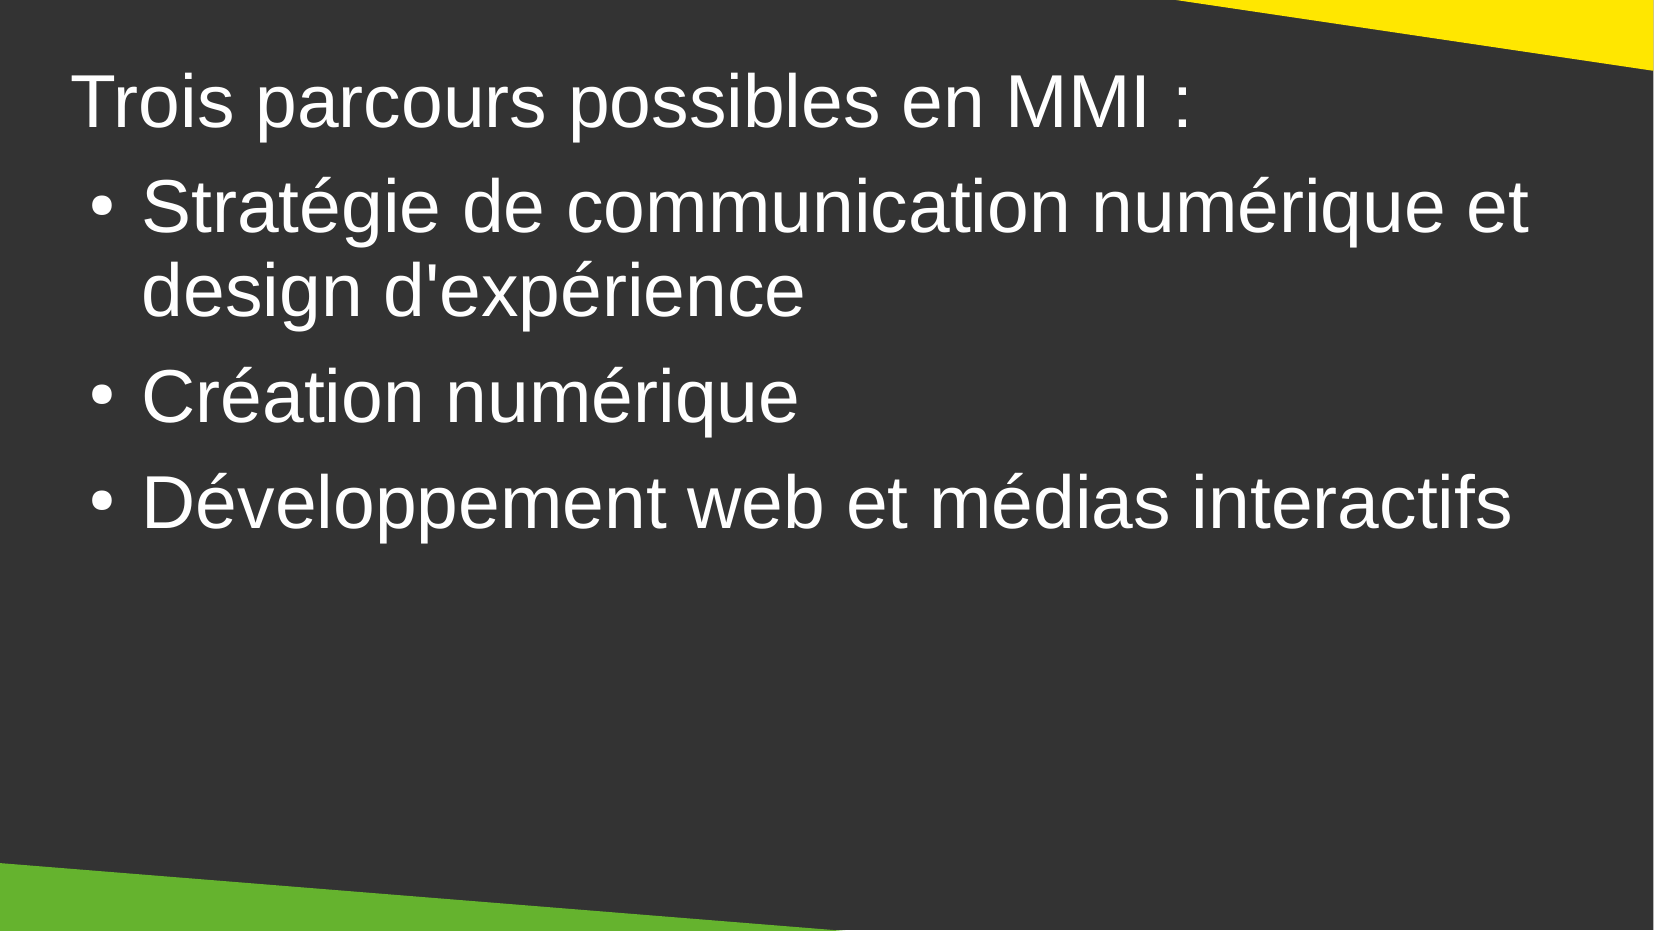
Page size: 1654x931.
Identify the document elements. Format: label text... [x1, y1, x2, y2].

text_box [0, 863, 846, 931]
text_box [1175, 0, 1654, 71]
list Trois parcours possibles en MMI : Stratégie de communication numérique et design d'expérience Création numérique Développement web et médias interactifs [70, 59, 1595, 827]
